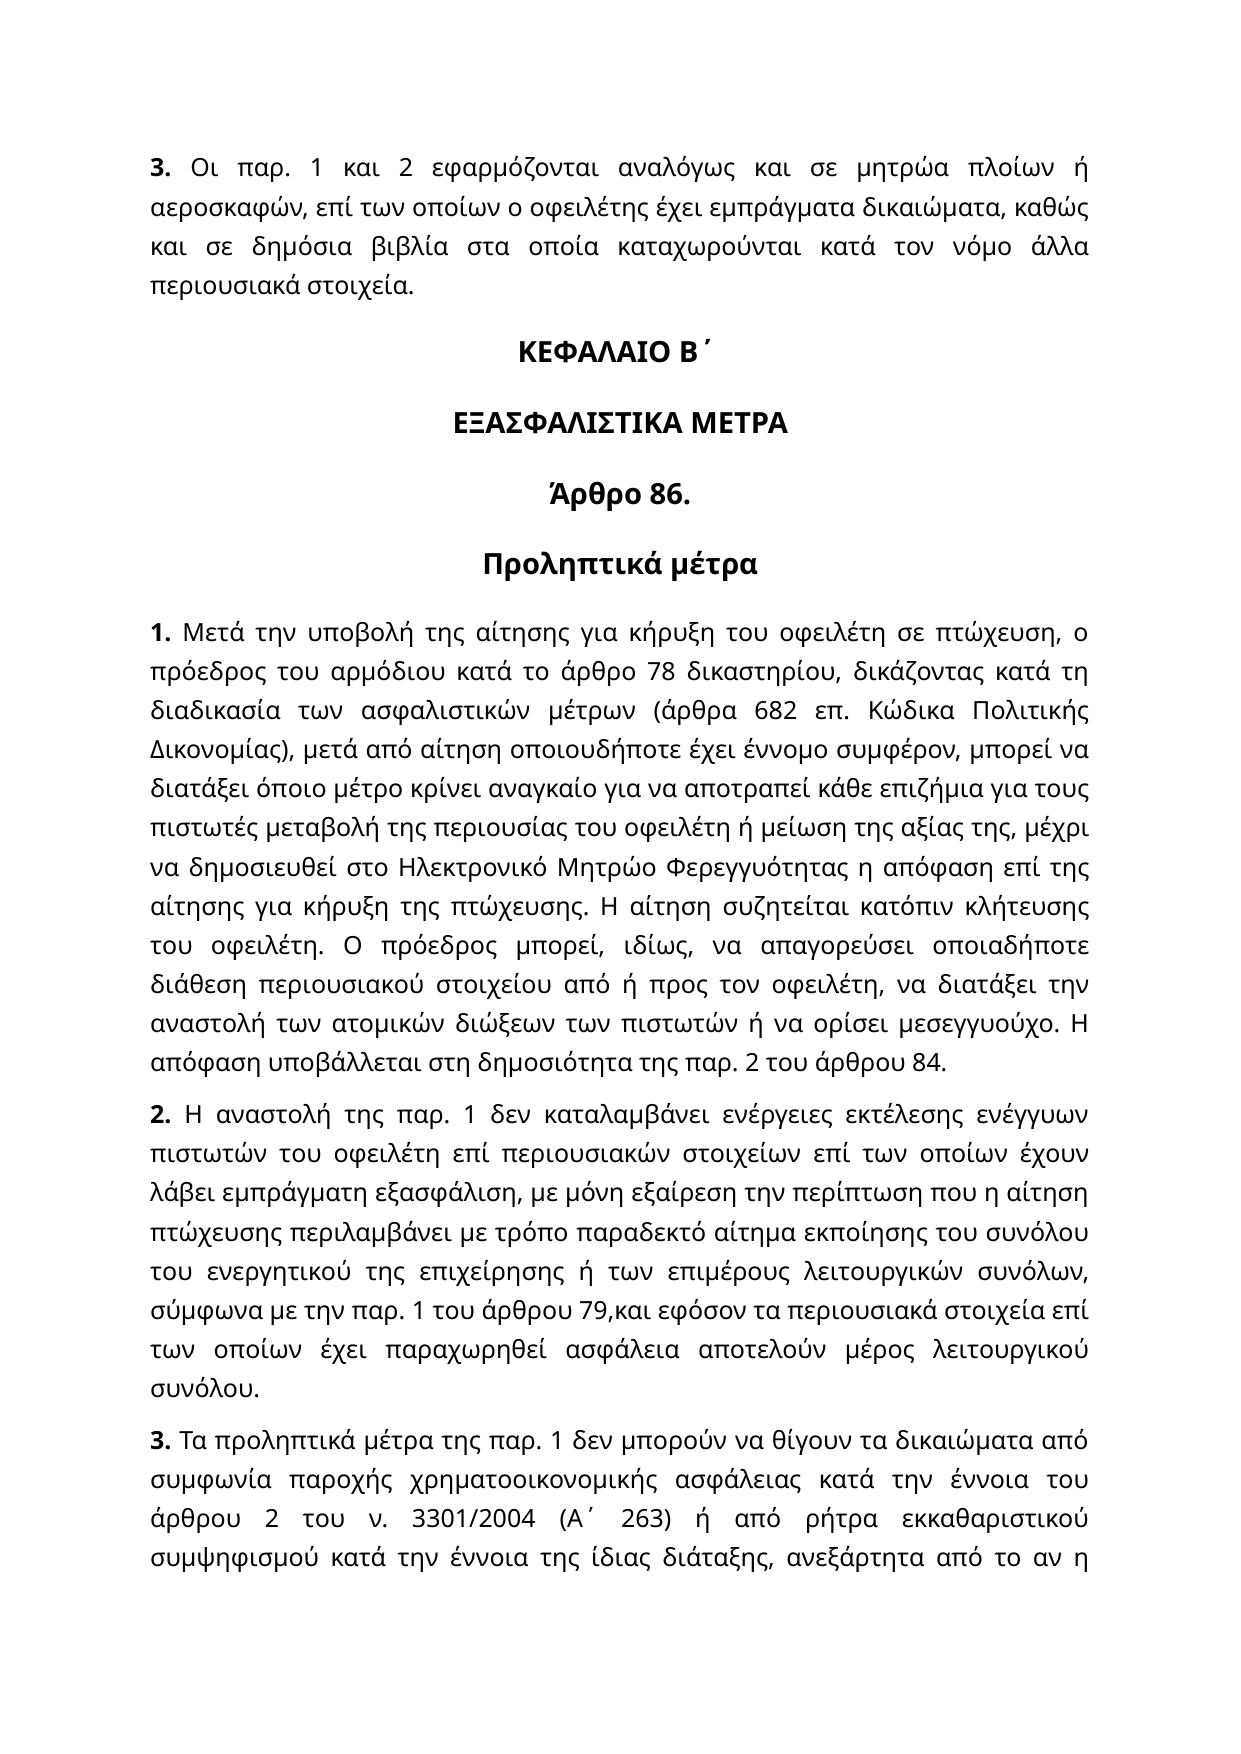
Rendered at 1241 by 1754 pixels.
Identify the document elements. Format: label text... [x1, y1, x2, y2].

subtitle Προληπτικά μέτρα [150, 543, 1090, 583]
subtitle Άρθρο 86. [150, 473, 1090, 513]
subtitle ΕΞΑΣΦΑΛΙΣΤΙΚΑ ΜΕΤΡΑ [150, 402, 1090, 442]
text 2. Η αναστολή της παρ. 1 δεν καταλαμβάνει ενέργειες εκτέλεσης ενέγγυων πιστωτών του οφειλέτη επί περιουσιακών στοιχείων επί των οποίων έχουν λάβει εμπράγματη εξασφάλιση, με μόνη εξαίρεση την περίπτωση που η αίτηση πτώχευσης περιλαμβάνει με τρόπο παραδεκτό αίτημα εκποίησης του συνόλου του ενεργητικού της επιχείρησης ή των επιμέρους λειτουργικών συνόλων, σύμφωνα με την παρ. 1 του άρθρου 79,και εφόσον τα περιουσιακά στοιχεία επί των οποίων έχει παραχωρηθεί ασφάλεια αποτελούν μέρος λειτουργικού συνόλου. [150, 1097, 1090, 1405]
text 1. Μετά την υποβολή της αίτησης για κήρυξη του οφειλέτη σε πτώχευση, ο πρόεδρος του αρμόδιου κατά το άρθρο 78 δικαστηρίου, δικάζοντας κατά τη διαδικασία των ασφαλιστικών μέτρων (άρθρα 682 επ. Κώδικα Πολιτικής Δικονομίας), μετά από αίτηση οποιουδήποτε έχει έννομο συμφέρον, μπορεί να διατάξει όποιο μέτρο κρίνει αναγκαίο για να αποτραπεί κάθε επιζήμια για τους πιστωτές μεταβολή της περιουσίας του οφειλέτη ή μείωση της αξίας της, μέχρι να δημοσιευθεί στο Ηλεκτρονικό Μητρώο Φερεγγυότητας η απόφαση επί της αίτησης για κήρυξη της πτώχευσης. Η αίτηση συζητείται κατόπιν κλήτευσης του οφειλέτη. Ο πρόεδρος μπορεί, ιδίως, να απαγορεύσει οποιαδήποτε διάθεση περιουσιακού στοιχείου από ή προς τον οφειλέτη, να διατάξει την αναστολή των ατομικών διώξεων των πιστωτών ή να ορίσει μεσεγγυούχο. Η απόφαση υποβάλλεται στη δημοσιότητα της παρ. 2 του άρθρου 84. [150, 614, 1090, 1079]
subtitle ΚΕΦΑΛΑΙΟ Β΄ [150, 332, 1090, 371]
text 3. Τα προληπτικά μέτρα της παρ. 1 δεν μπορούν να θίγουν τα δικαιώματα από συμφωνία παροχής χρηματοοικονομικής ασφάλειας κατά την έννοια του άρθρου 2 του ν. 3301/2004 (Α΄ 263) ή από ρήτρα εκκαθαριστικού συμψηφισμού κατά την έννοια της ίδιας διάταξης, ανεξάρτητα από το αν η [150, 1422, 1090, 1574]
text 3. Οι παρ. 1 και 2 εφαρμόζονται αναλόγως και σε μητρώα πλοίων ή αεροσκαφών, επί των οποίων ο οφειλέτης έχει εμπράγματα δικαιώματα, καθώς και σε δημόσια βιβλία στα οποία καταχωρούνται κατά τον νόμο άλλα περιουσιακά στοιχεία. [150, 150, 1090, 302]
